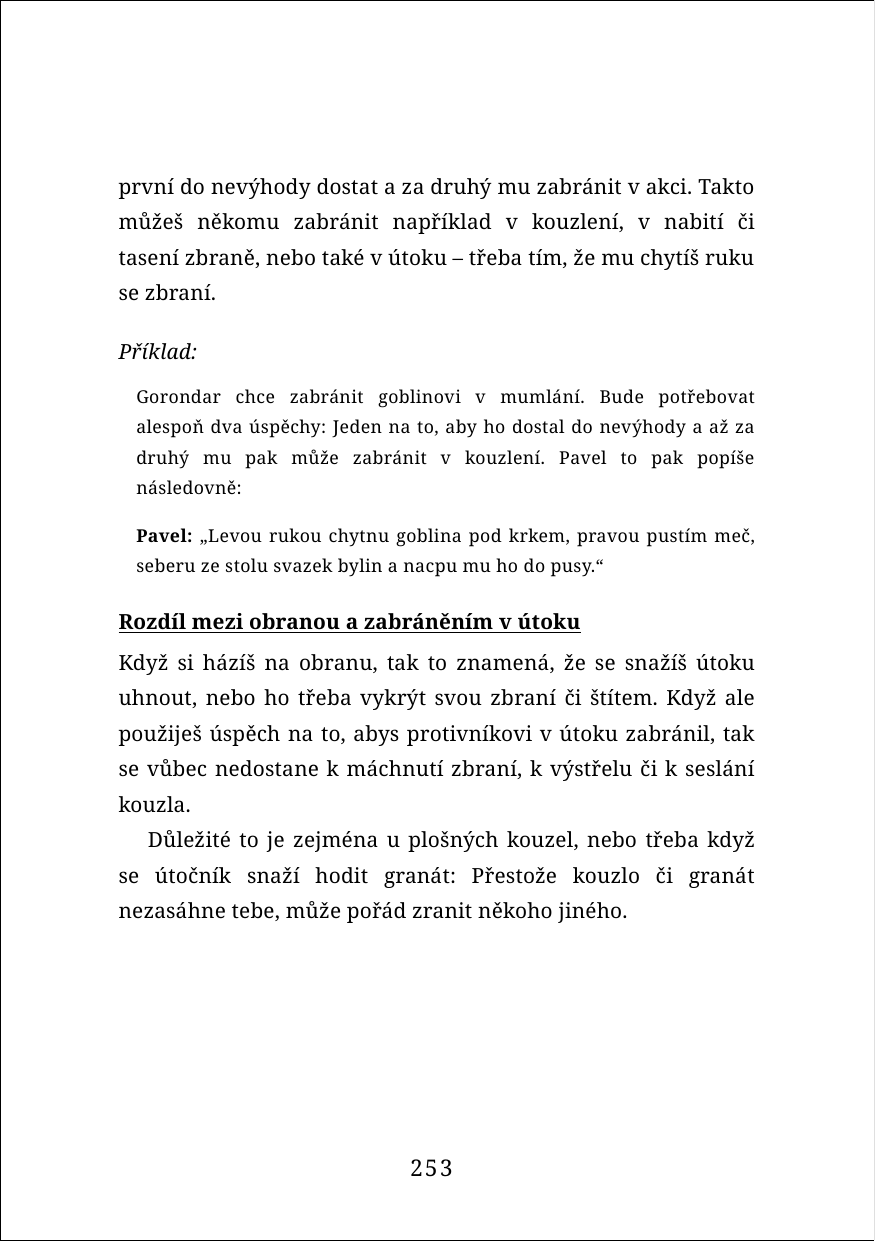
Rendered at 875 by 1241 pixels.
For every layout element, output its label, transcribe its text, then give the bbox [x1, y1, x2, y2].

text Gorondar chce zabránit goblinovi v mumlání. Bude potřebovat alespoň dva úspěchy: Jeden na to, aby ho dostal do nevýhody a až za druhý mu pak může zabránit v kouzlení. Pavel to pak popíše následovně: [136, 385, 756, 499]
text Příklad: [118, 337, 756, 366]
subtitle Rozdíl mezi obranou a zabráněním v útoku [118, 607, 756, 636]
text první do nevýhody dostat a za druhý mu zabránit v akci. Takto můžeš někomu zabránit například v kouzlení, v nabití či tasení zbraně, nebo také v útoku – třeba tím, že mu chytíš ruku se zbraní. [118, 172, 756, 307]
text Když si házíš na obranu, tak to znamená, že se snažíš útoku uhnout, nebo ho třeba vykrýt svou zbraní či štítem. Když ale použiješ úspěch na to, abys protivníkovi v útoku zabránil, tak se vůbec nedostane k máchnutí zbraní, k výstřelu či k seslání kouzla. Důležité to je zejména u plošných kouzel, nebo třeba když se útočník snaží hodit granát: Přestože kouzlo či granát nezasáhne tebe, může pořád zranit někoho jiného. [118, 648, 756, 925]
text Pavel: „Levou rukou chytnu goblina pod krkem, pravou pustím meč, seberu ze stolu svazek bylin a nacpu mu ho do pusy.“ [136, 523, 756, 578]
